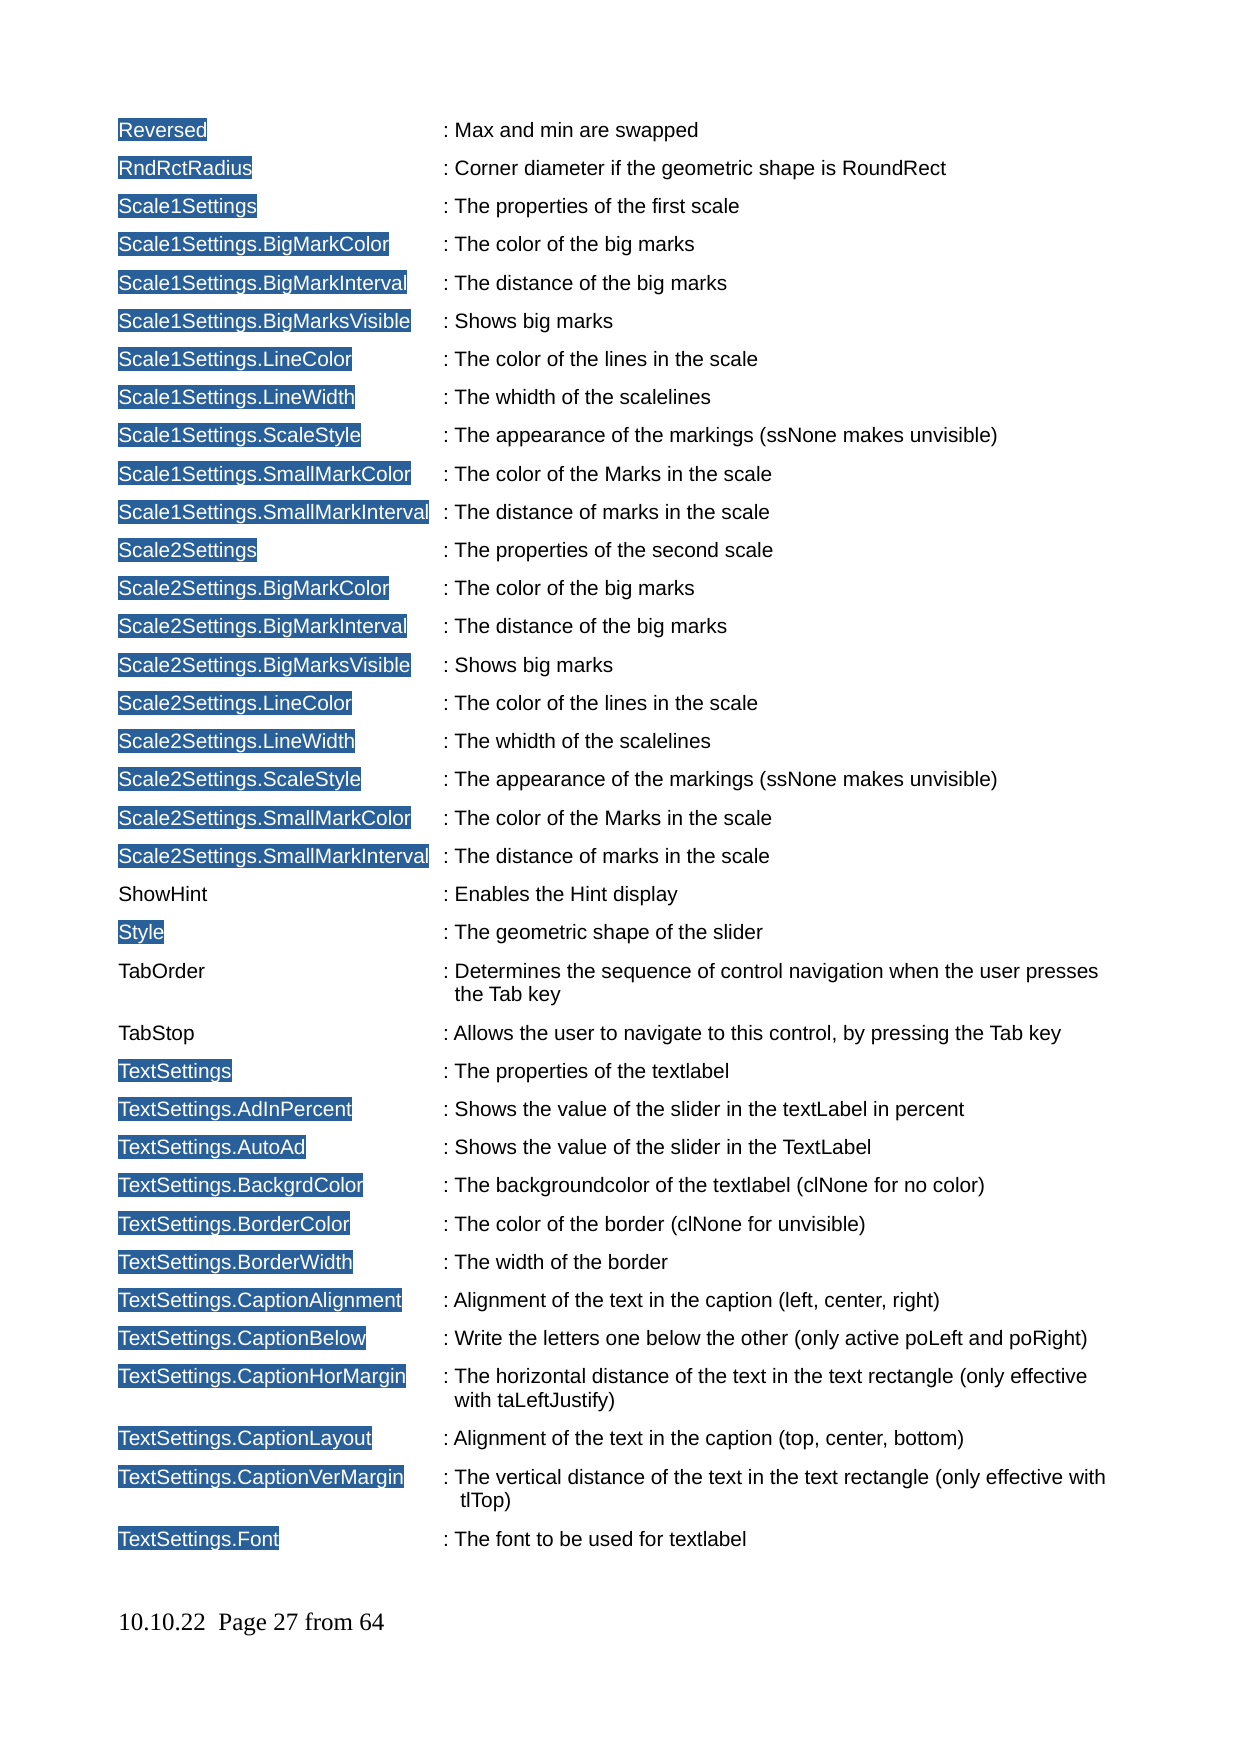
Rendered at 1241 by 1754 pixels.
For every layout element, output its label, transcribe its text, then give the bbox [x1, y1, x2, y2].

text Scale1Settings.BigMarkColor : The color of the big marks [118, 233, 1122, 256]
text Scale1Settings.BigMarksVisible : Shows big marks [118, 309, 1122, 333]
text Scale2Settings.LineWidth : The whidth of the scalelines [118, 730, 1122, 753]
text TextSettings.BorderWidth : The width of the border [118, 1250, 1122, 1274]
text Reversed : Max and min are swapped [118, 118, 1122, 142]
text Scale2Settings.ScaleStyle : The appearance of the markings (ssNone makes unvisible) [118, 768, 1122, 792]
text TextSettings.CaptionHorMargin : The horizontal distance of the text in the text rectangle (only effective with taLeftJustify) [118, 1365, 1122, 1412]
text Scale1Settings.ScaleStyle : The appearance of the markings (ssNone makes unvisible) [118, 424, 1122, 448]
text Scale1Settings.SmallMarkInterval : The distance of marks in the scale [118, 500, 1122, 524]
text Scale2Settings.SmallMarkInterval : The distance of marks in the scale [118, 844, 1122, 868]
text Scale1Settings.LineColor : The color of the lines in the scale [118, 347, 1122, 371]
text Scale2Settings.BigMarksVisible : Shows big marks [118, 653, 1122, 677]
text TextSettings.AutoAd : Shows the value of the slider in the TextLabel [118, 1136, 1122, 1159]
text TextSettings.BackgrdColor : The backgroundcolor of the textlabel (clNone for no color) [118, 1174, 1122, 1198]
text TextSettings.Font : The font to be used for textlabel [118, 1527, 1122, 1551]
text TextSettings : The properties of the textlabel [118, 1059, 1122, 1083]
text ShowHint : Enables the Hint display [118, 883, 1122, 906]
text TextSettings.CaptionAlignment : Alignment of the text in the caption (left, center, right) [118, 1289, 1122, 1312]
text TextSettings.CaptionBelow : Write the letters one below the other (only active poLeft and poRight) [118, 1327, 1122, 1351]
text Scale2Settings.BigMarkColor : The color of the big marks [118, 577, 1122, 601]
text Scale1Settings.BigMarkInterval : The distance of the big marks [118, 271, 1122, 295]
text TabStop : Allows the user to navigate to this control, by pressing the Tab key [118, 1021, 1122, 1045]
text Scale1Settings : The properties of the first scale [118, 194, 1122, 218]
text TextSettings.CaptionVerMargin : The vertical distance of the text in the text rectangle (only effective with tlTop) [118, 1465, 1122, 1512]
text Scale1Settings.LineWidth : The whidth of the scalelines [118, 386, 1122, 409]
text Scale2Settings : The properties of the second scale [118, 539, 1122, 562]
text TextSettings.BorderColor : The color of the border (clNone for unvisible) [118, 1212, 1122, 1236]
text Style : The geometric shape of the slider [118, 921, 1122, 944]
text TextSettings.CaptionLayout : Alignment of the text in the caption (top, center, bottom) [118, 1427, 1122, 1451]
text Scale2Settings.BigMarkInterval : The distance of the big marks [118, 615, 1122, 639]
text RndRctRadius : Corner diameter if the geometric shape is RoundRect [118, 156, 1122, 180]
text TabOrder : Determines the sequence of control navigation when the user presses the Tab key [118, 959, 1122, 1006]
text Scale1Settings.SmallMarkColor : The color of the Marks in the scale [118, 462, 1122, 486]
text Scale2Settings.LineColor : The color of the lines in the scale [118, 692, 1122, 715]
text Scale2Settings.SmallMarkColor : The color of the Marks in the scale [118, 806, 1122, 830]
text TextSettings.AdInPercent : Shows the value of the slider in the textLabel in percent [118, 1097, 1122, 1121]
